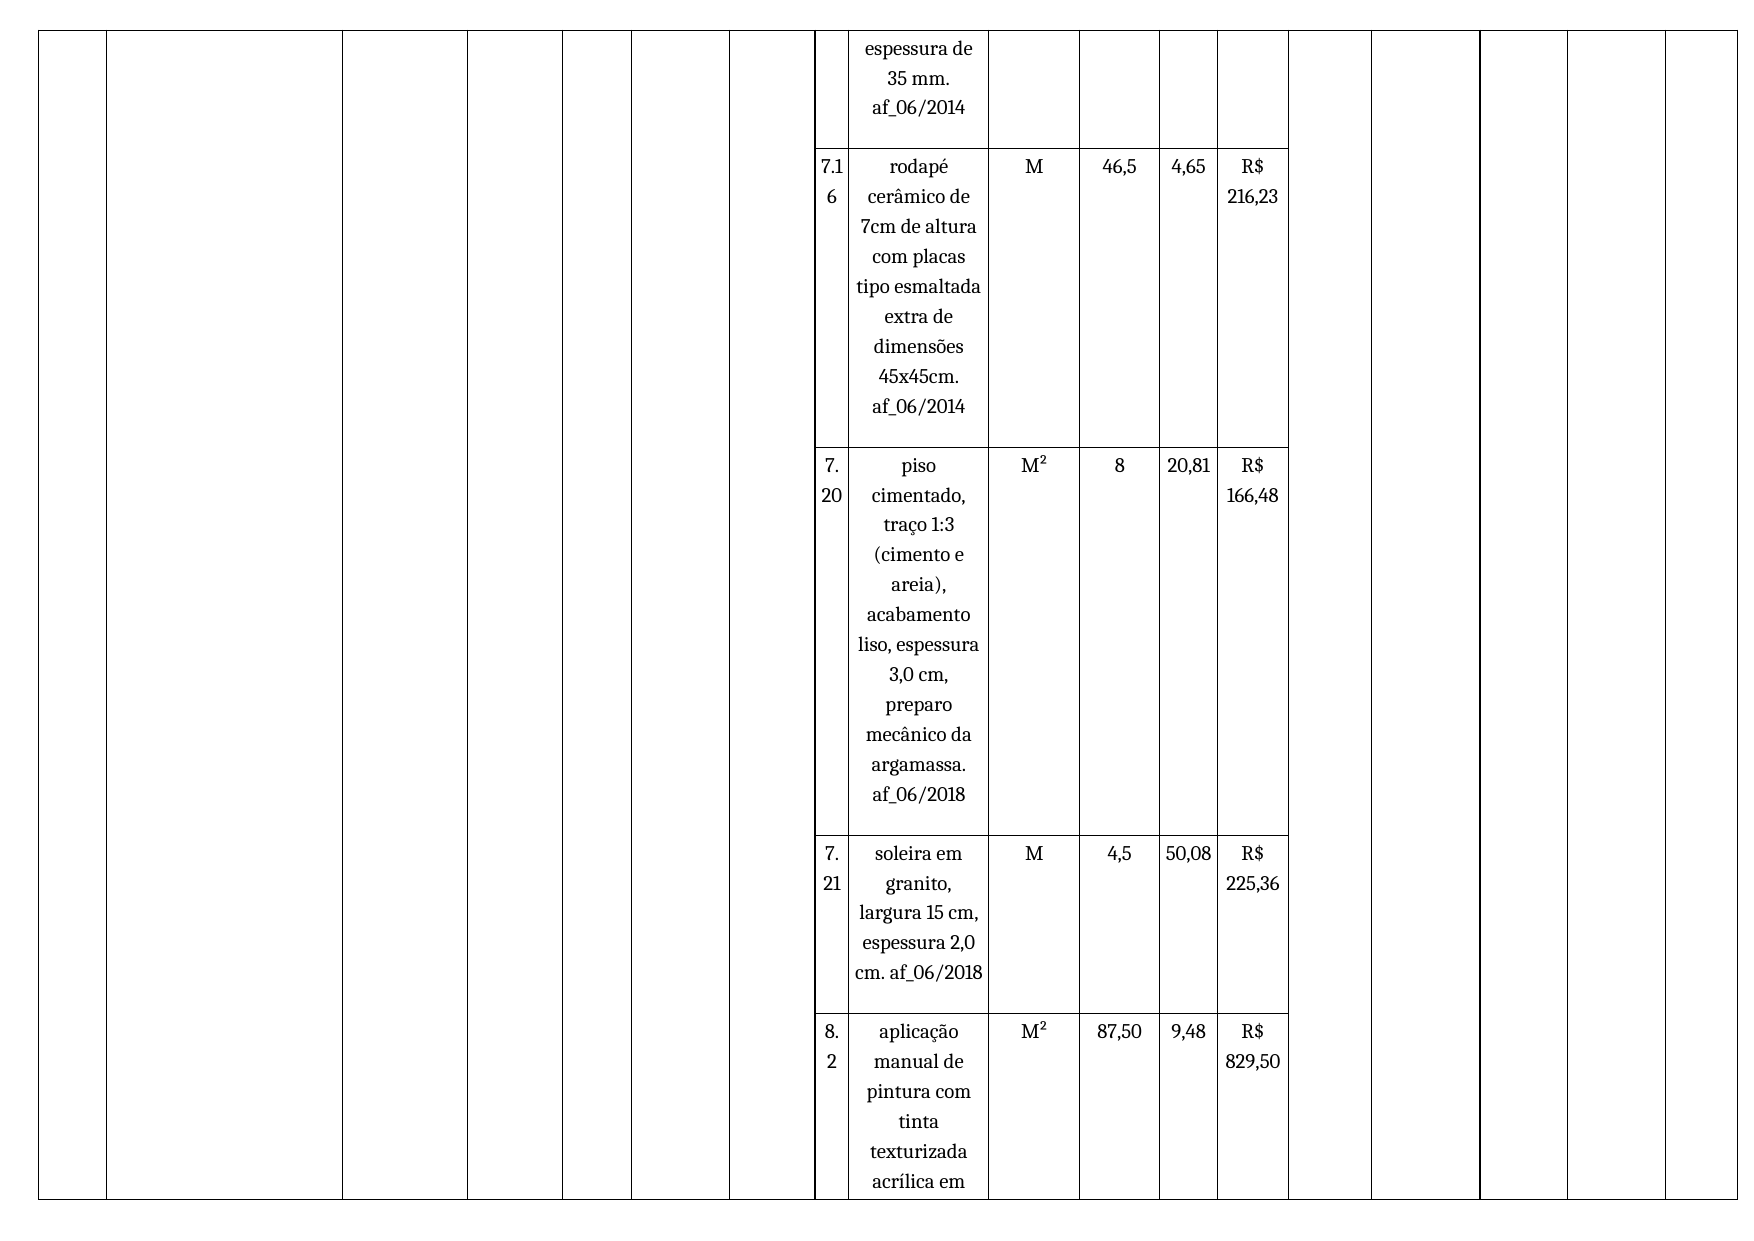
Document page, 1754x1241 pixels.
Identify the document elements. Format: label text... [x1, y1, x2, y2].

table_cell [1289, 31, 1371, 1199]
table_cell [468, 31, 562, 1199]
table_cell [1666, 31, 1737, 1199]
table_cell [632, 31, 729, 1199]
table_cell [1218, 31, 1288, 148]
table_cell 7.20 [816, 448, 848, 834]
table_cell 8 [1080, 448, 1159, 834]
table_cell R$ 225,36 [1218, 836, 1288, 1013]
table_cell 46,5 [1080, 149, 1159, 447]
table_cell 50,08 [1160, 836, 1217, 1013]
table_cell espessura de 35 mm. af_06/2014 [849, 31, 988, 148]
table_cell M [989, 836, 1079, 1013]
table_cell M [989, 149, 1079, 447]
table_cell 20,81 [1160, 448, 1217, 834]
table_cell rodapé cerâmico de 7cm de altura com placas tipo esmaltada extra de dimensões 45x45cm. af_06/2014 [849, 149, 988, 447]
table_cell [107, 31, 342, 1199]
table_cell R$ 829,50 [1218, 1014, 1288, 1199]
table_cell 4,65 [1160, 149, 1217, 447]
table_cell [1372, 31, 1479, 1199]
table_cell piso cimentado, traço 1:3 (cimento e areia), acabamento liso, espessura 3,0 cm, preparo mecânico da argamassa. af_06/2018 [849, 448, 988, 834]
table_cell aplicação manual de pintura com tinta texturizada acrílica em [849, 1014, 988, 1199]
table_cell [989, 31, 1079, 148]
table_cell 4,5 [1080, 836, 1159, 1013]
table_cell M² [989, 448, 1079, 834]
table_cell [730, 31, 814, 1199]
table_cell 7.16 [816, 149, 848, 447]
table_cell 87,50 [1080, 1014, 1159, 1199]
table_cell [39, 31, 106, 1199]
table_cell [816, 31, 848, 148]
table_cell [1080, 31, 1159, 148]
table_cell M² [989, 1014, 1079, 1199]
table_cell 7.21 [816, 836, 848, 1013]
table_cell 8.2 [816, 1014, 848, 1199]
table_cell [1481, 31, 1567, 1199]
table_cell R$ 216,23 [1218, 149, 1288, 447]
table_cell 9,48 [1160, 1014, 1217, 1199]
table_cell R$ 166,48 [1218, 448, 1288, 834]
table_cell [563, 31, 631, 1199]
table_cell [1568, 31, 1665, 1199]
table_cell [1160, 31, 1217, 148]
table_cell [343, 31, 467, 1199]
table_cell soleira em granito, largura 15 cm, espessura 2,0 cm. af_06/2018 [849, 836, 988, 1013]
